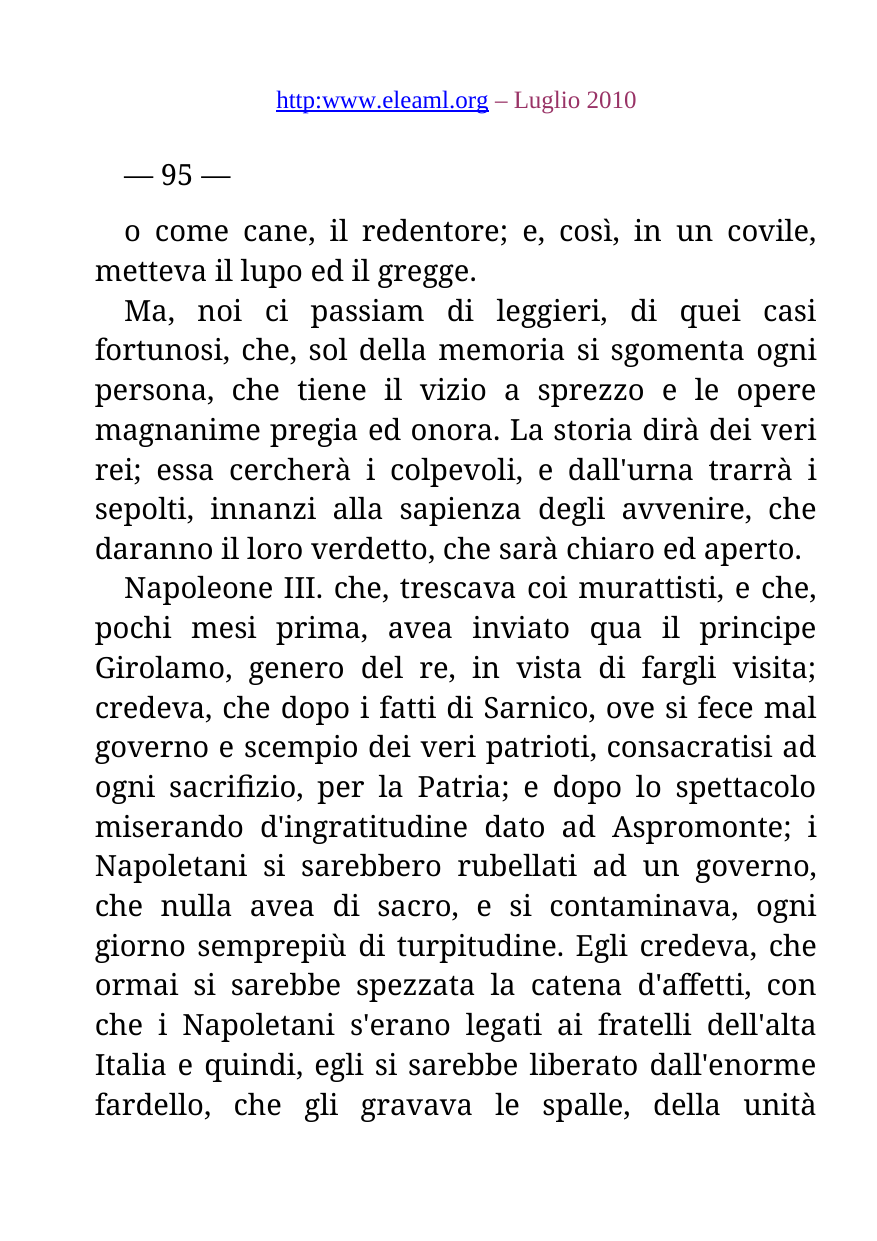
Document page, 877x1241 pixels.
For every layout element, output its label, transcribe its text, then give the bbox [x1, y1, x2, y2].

text Ma, noi ci passiam di leggieri, di quei casi fortunosi, che, sol della memoria si sgomenta ogni persona, che tiene il vizio a sprezzo e le opere magnanime pregia ed onora. La storia dirà dei veri rei; essa cercherà i colpevoli, e dall'urna trarrà i sepolti, innanzi alla sapienza degli avvenire, che daranno il loro verdetto, che sarà chiaro ed aperto. [94, 290, 818, 568]
text — 95 — [94, 154, 818, 193]
text Napoleone III. che, trescava coi murattisti, e che, pochi mesi prima, avea inviato qua il principe Girolamo, genero del re, in vista di fargli visita; credeva, che dopo i fatti di Sarnico, ove si fece mal governo e scempio dei veri patrioti, consacratisi ad ogni sacrifizio, per la Patria; e dopo lo spettacolo miserando d'ingratitudine dato ad Aspromonte; i Napoletani si sarebbero rubellati ad un governo, che nulla avea di sacro, e si contaminava, ogni giorno semprepiù di turpitudine. Egli credeva, che ormai si sarebbe spezzata la catena d'affetti, con che i Napoletani s'erano legati ai fratelli dell'alta Italia e quindi, egli si sarebbe liberato dall'enorme fardello, che gli gravava le spalle, della unità [94, 568, 818, 1123]
text o come cane, il redentore; e, così, in un covile, metteva il lupo ed il gregge. [94, 211, 818, 290]
